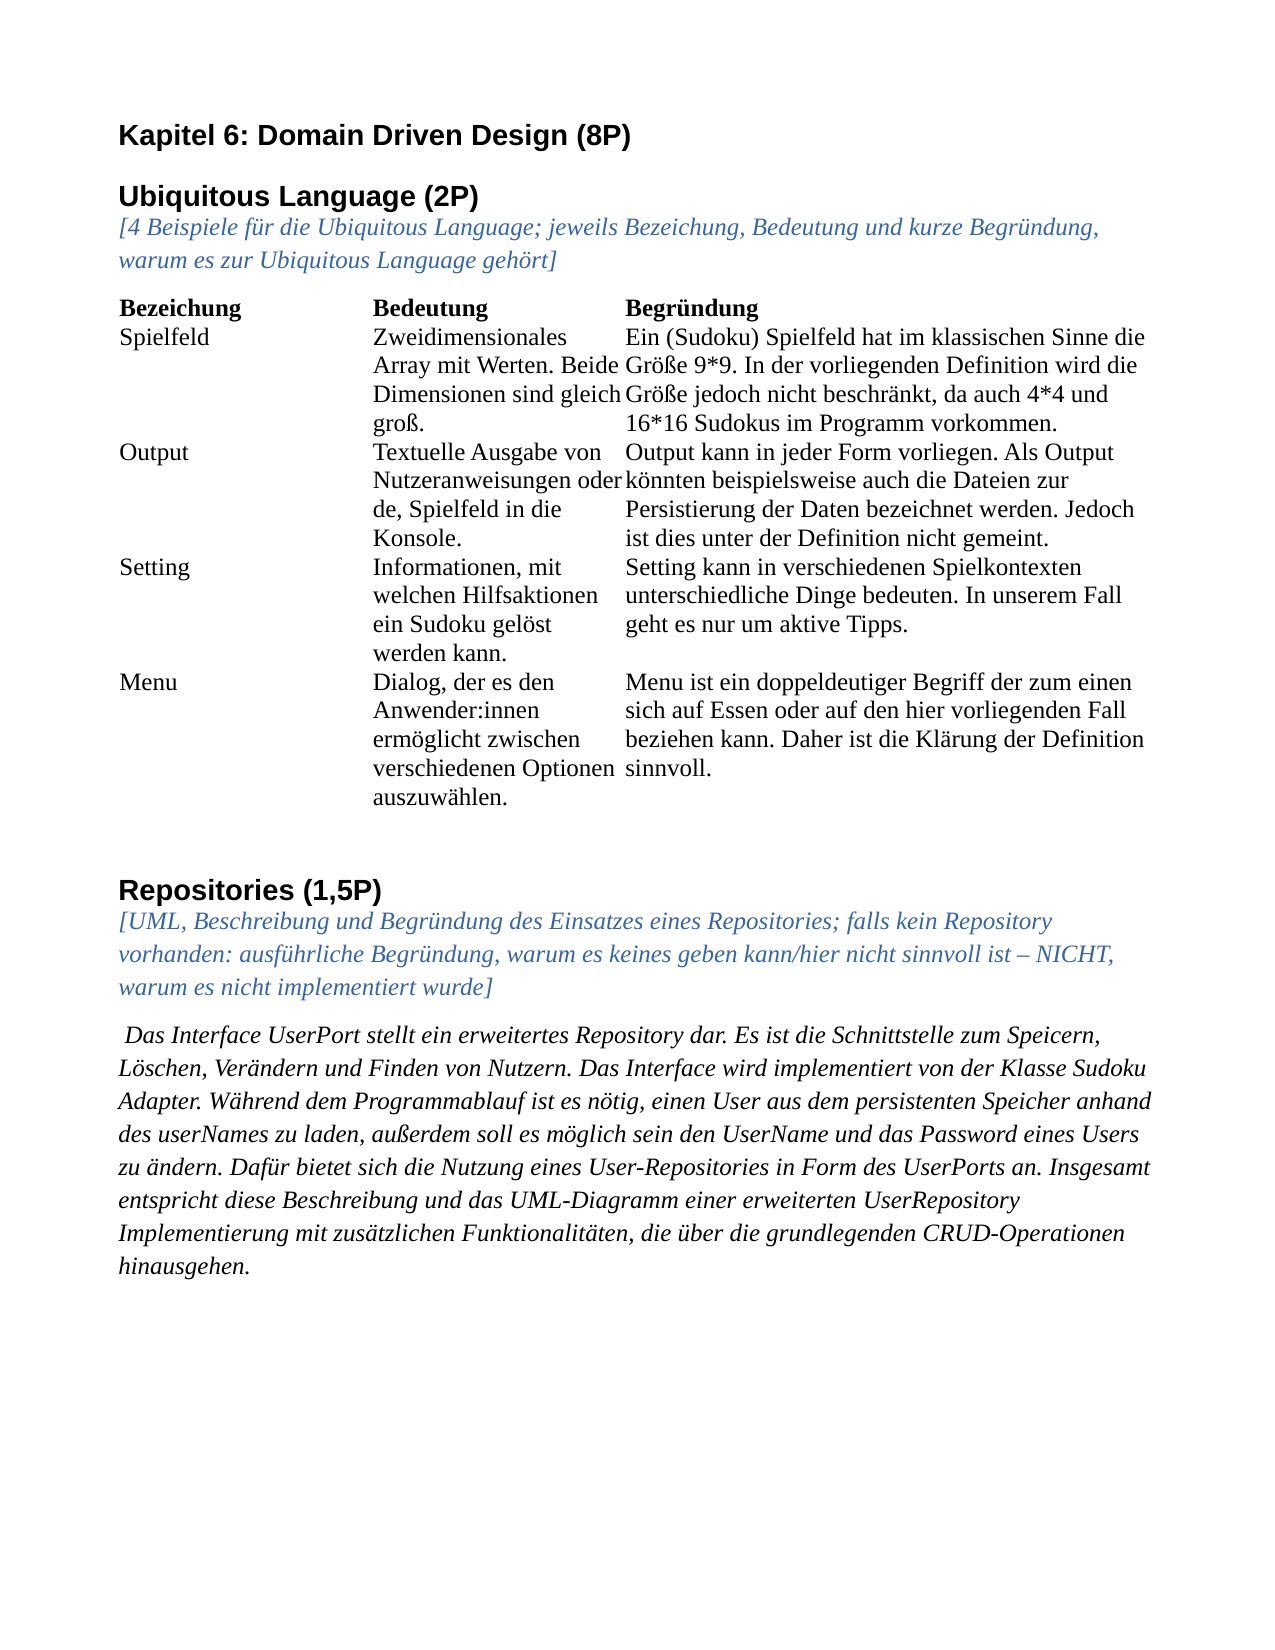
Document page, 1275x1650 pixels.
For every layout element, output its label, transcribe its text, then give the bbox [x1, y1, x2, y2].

text [4 Beispiele für die Ubiquitous Language; jeweils Bezeichung, Bedeutung und kurze Begründung, warum es zur Ubiquitous Language gehört] [118, 212, 1157, 274]
table_cell Zweidimensionales Array mit Werten. Beide Dimensionen sind gleich groß. [372, 322, 624, 437]
text Das Interface UserPort stellt ein erweitertes Repository dar. Es ist die Schnittstelle zum Speicern, Löschen, Verändern und Finden von Nutzern. Das Interface wird implementiert von der Klasse Sudoku Adapter. Während dem Programmablauf ist es nötig, einen User aus dem persistenten Speicher anhand des userNames zu laden, außerdem soll es möglich sein den UserName und das Password eines Users zu ändern. Dafür bietet sich die Nutzung eines User-Repositories in Form des UserPorts an. Insgesamt entspricht diese Beschreibung und das UML-Diagramm einer erweiterten UserRepository Implementierung mit zusätzlichen Funktionalitäten, die über die grundlegenden CRUD-Operationen hinausgehen. [118, 1020, 1157, 1280]
text [UML, Beschreibung und Begründung des Einsatzes eines Repositories; falls kein Repository vorhanden: ausführliche Begründung, warum es keines geben kann/hier nicht sinnvoll ist – NICHT, warum es nicht implementiert wurde] [118, 906, 1157, 1001]
table_cell Textuelle Ausgabe von Nutzeranweisungen oder de, Spielfeld in die Konsole. [372, 437, 624, 552]
subtitle Kapitel 6: Domain Driven Design (8P) [118, 118, 1157, 152]
table_header Begründung [624, 293, 1157, 322]
subtitle Repositories (1,5P) [118, 873, 1157, 906]
table_cell Output kann in jeder Form vorliegen. Als Output könnten beispielsweise auch die Dateien zur Persistierung der Daten bezeichnet werden. Jedoch ist dies unter der Definition nicht gemeint. [624, 437, 1157, 552]
table_cell Ein (Sudoku) Spielfeld hat im klassischen Sinne die Größe 9*9. In der vorliegenden Definition wird die Größe jedoch nicht beschränkt, da auch 4*4 und 16*16 Sudokus im Programm vorkommen. [624, 322, 1157, 437]
table_cell Menu [118, 667, 372, 810]
table_header Bezeichung [118, 293, 372, 322]
table_cell Setting kann in verschiedenen Spielkontexten unterschiedliche Dinge bedeuten. In unserem Fall geht es nur um aktive Tipps. [624, 552, 1157, 667]
table_cell Informationen, mit welchen Hilfsaktionen ein Sudoku gelöst werden kann. [372, 552, 624, 667]
table_header Bedeutung [372, 293, 624, 322]
subtitle Ubiquitous Language (2P) [118, 179, 1157, 212]
table_cell Setting [118, 552, 372, 667]
table_cell Dialog, der es den Anwender:innen ermöglicht zwischen verschiedenen Optionen auszuwählen. [372, 667, 624, 810]
table_cell Output [118, 437, 372, 552]
table_cell Spielfeld [118, 322, 372, 437]
table_cell Menu ist ein doppeldeutiger Begriff der zum einen sich auf Essen oder auf den hier vorliegenden Fall beziehen kann. Daher ist die Klärung der Definition sinnvoll. [624, 667, 1157, 810]
